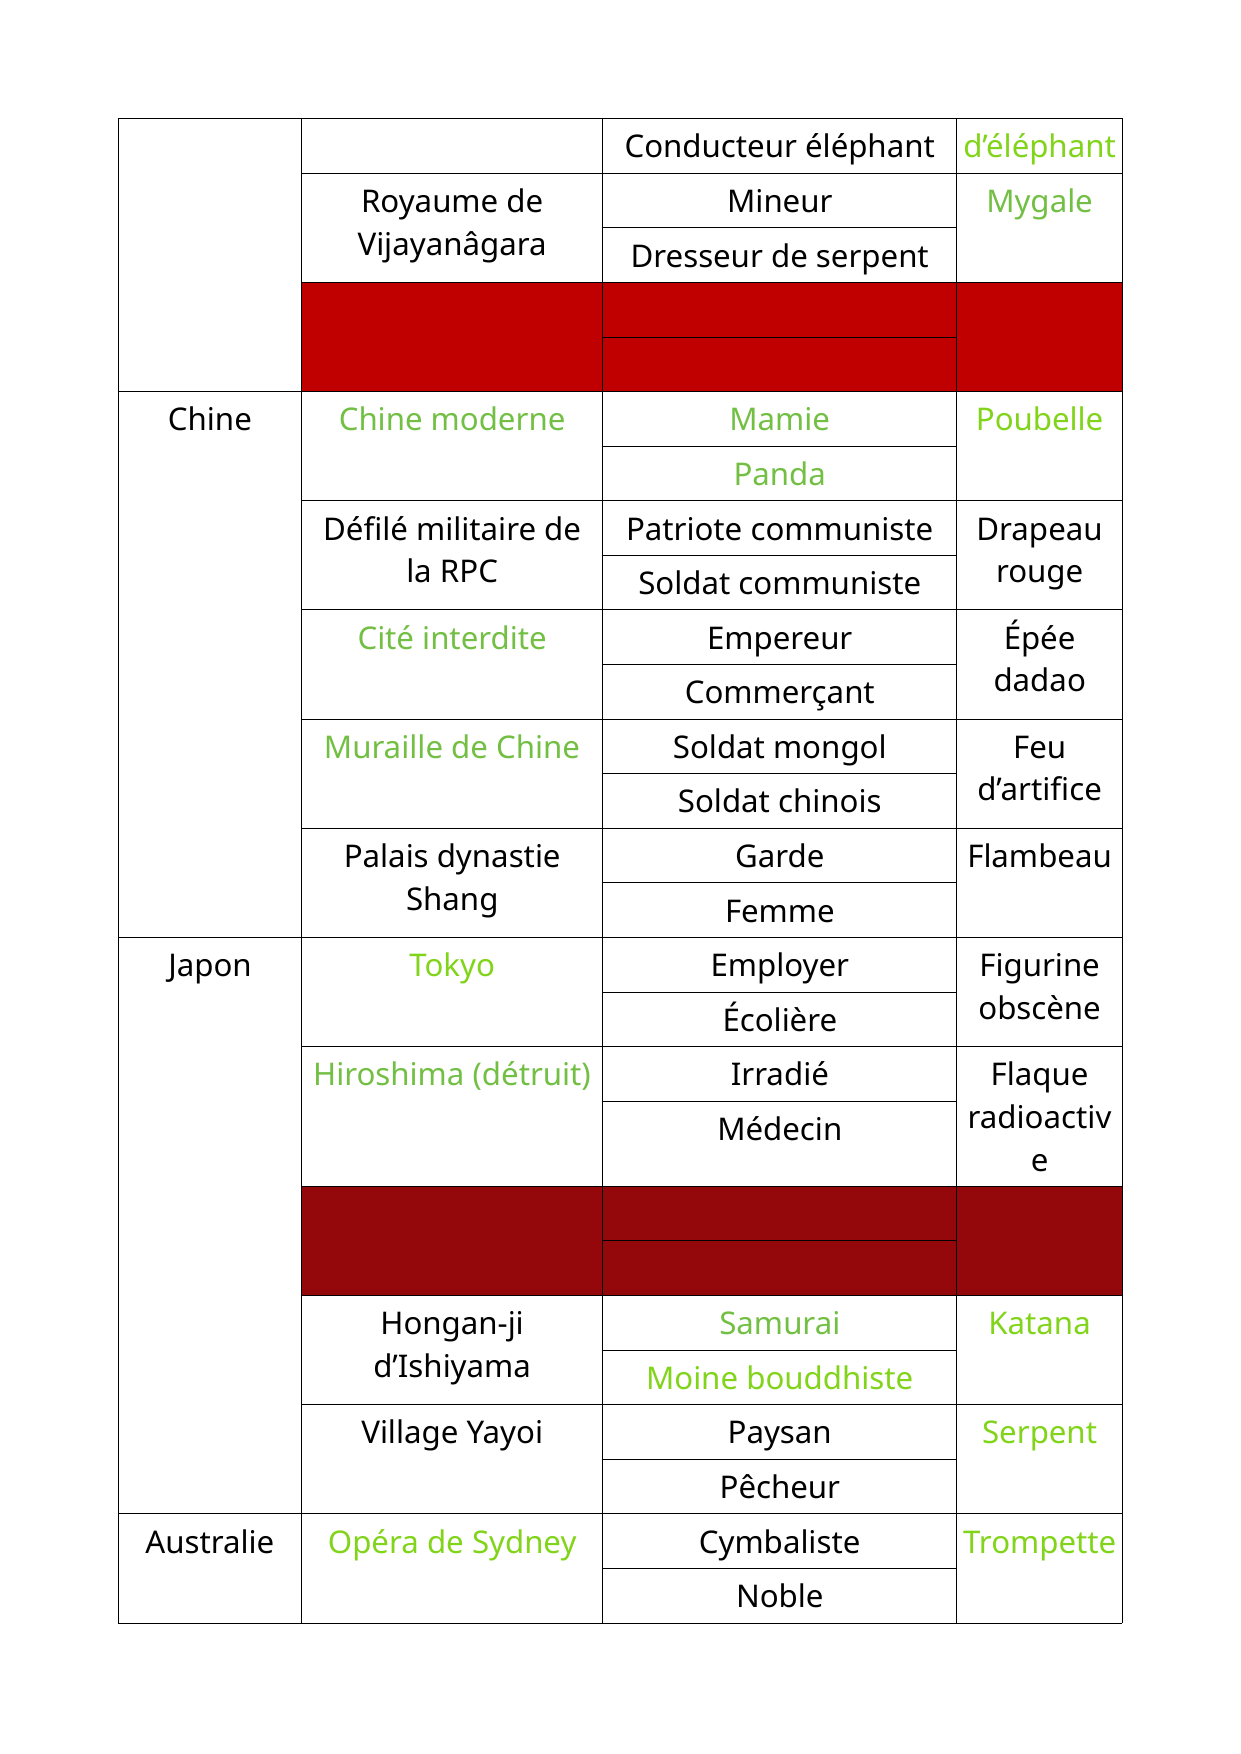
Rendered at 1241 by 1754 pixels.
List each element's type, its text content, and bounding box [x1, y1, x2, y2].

table_cell Australie [119, 1514, 301, 1622]
table_cell Cité interdite [302, 610, 602, 718]
table_cell Opéra de Sydney [302, 1514, 602, 1622]
table_cell Katana [957, 1296, 1122, 1404]
table_cell Serpent [957, 1405, 1122, 1513]
table_cell Paysan [603, 1405, 956, 1459]
table_cell Figurine obscène [957, 938, 1122, 1046]
table_cell Village Yayoi [302, 1405, 602, 1513]
table_cell Irradié [603, 1047, 956, 1101]
table_cell [302, 283, 602, 391]
table_cell Moine bouddhiste [603, 1351, 956, 1404]
table_cell Pêcheur [603, 1460, 956, 1513]
table_cell [603, 338, 956, 391]
table_cell Dresseur de serpent [603, 228, 956, 282]
table_cell Noble [603, 1569, 956, 1622]
table_cell Mamie [603, 392, 956, 446]
table_cell Drapeau rouge [957, 501, 1122, 609]
table_cell [603, 283, 956, 336]
table_cell [957, 1187, 1122, 1295]
table_cell Flaque radioactive [957, 1047, 1122, 1186]
table_cell Flambeau [957, 829, 1122, 937]
table_cell Feu d’artifice [957, 720, 1122, 828]
table_cell Médecin [603, 1102, 956, 1186]
table_cell Femme [603, 883, 956, 937]
table_cell Panda [603, 447, 956, 500]
table_cell Samurai [603, 1296, 956, 1349]
table_cell [603, 1241, 956, 1295]
table_cell Poubelle [957, 392, 1122, 500]
table_cell Chine [119, 392, 301, 937]
table_cell Épée dadao [957, 610, 1122, 718]
table_cell d’éléphant [957, 119, 1122, 173]
table_cell Patriote communiste [603, 501, 956, 555]
table_cell Chine moderne [302, 392, 602, 500]
table_cell Palais dynastie Shang [302, 829, 602, 937]
table_cell Trompette [957, 1514, 1122, 1622]
table_cell Cymbaliste [603, 1514, 956, 1568]
table_cell Japon [119, 938, 301, 1513]
table_cell Défilé militaire de la RPC [302, 501, 602, 609]
table_cell Hongan-ji d’Ishiyama [302, 1296, 602, 1404]
table_cell [957, 283, 1122, 391]
table_cell Écolière [603, 993, 956, 1046]
table_cell [302, 1187, 602, 1295]
table_cell Hiroshima (détruit) [302, 1047, 602, 1186]
table_cell Mygale [957, 174, 1122, 282]
table_cell Employer [603, 938, 956, 991]
table_cell Soldat communiste [603, 556, 956, 609]
table_cell Tokyo [302, 938, 602, 1046]
table_cell Conducteur éléphant [603, 119, 956, 173]
table_cell Soldat chinois [603, 774, 956, 828]
table_cell [603, 1187, 956, 1240]
table_cell Mineur [603, 174, 956, 227]
table_cell Muraille de Chine [302, 720, 602, 828]
table_cell Empereur [603, 610, 956, 664]
table_cell [119, 119, 301, 391]
table_cell Garde [603, 829, 956, 882]
table_cell [302, 119, 602, 173]
table_cell Royaume de Vijayanâgara [302, 174, 602, 282]
table_cell Commerçant [603, 665, 956, 718]
table_cell Soldat mongol [603, 720, 956, 773]
